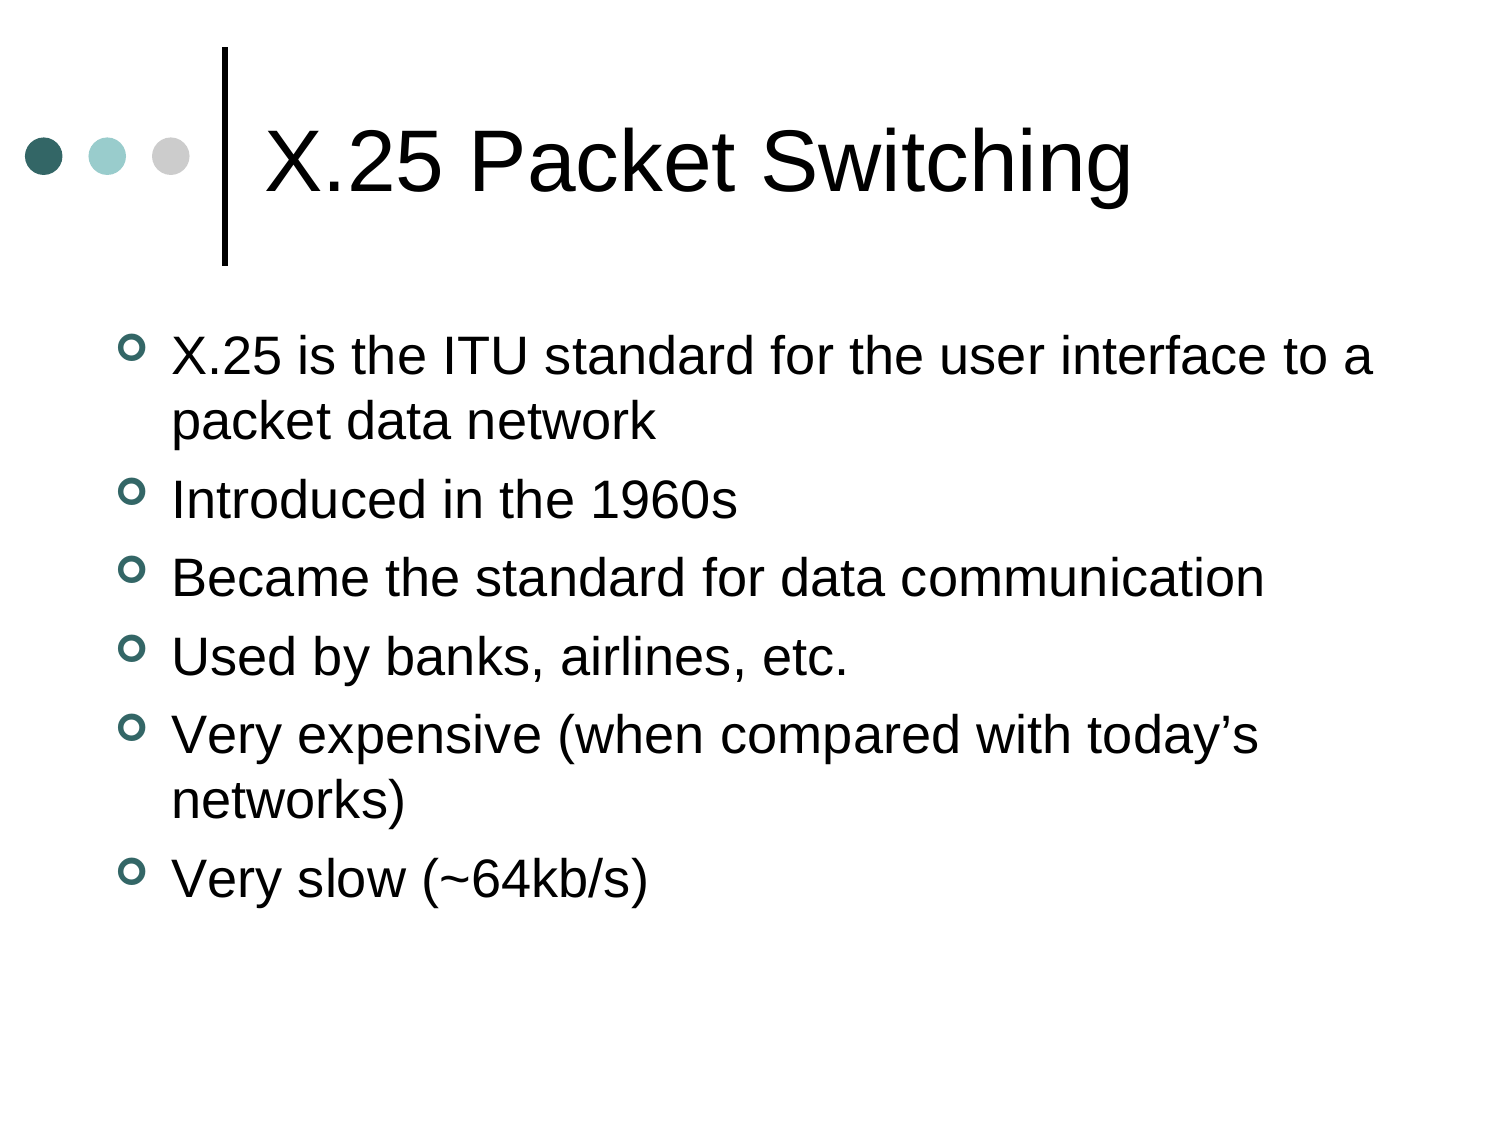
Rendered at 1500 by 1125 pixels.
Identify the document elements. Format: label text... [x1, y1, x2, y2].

list X.25 is the ITU standard for the user interface to a packet data network Introduced in the 1960s Became the standard for data communication Used by banks, airlines, etc. Very expensive (when compared with today’s networks) Very slow (~64kb/s) [100, 312, 1400, 988]
title X.25 Packet Switching [249, 31, 1401, 282]
